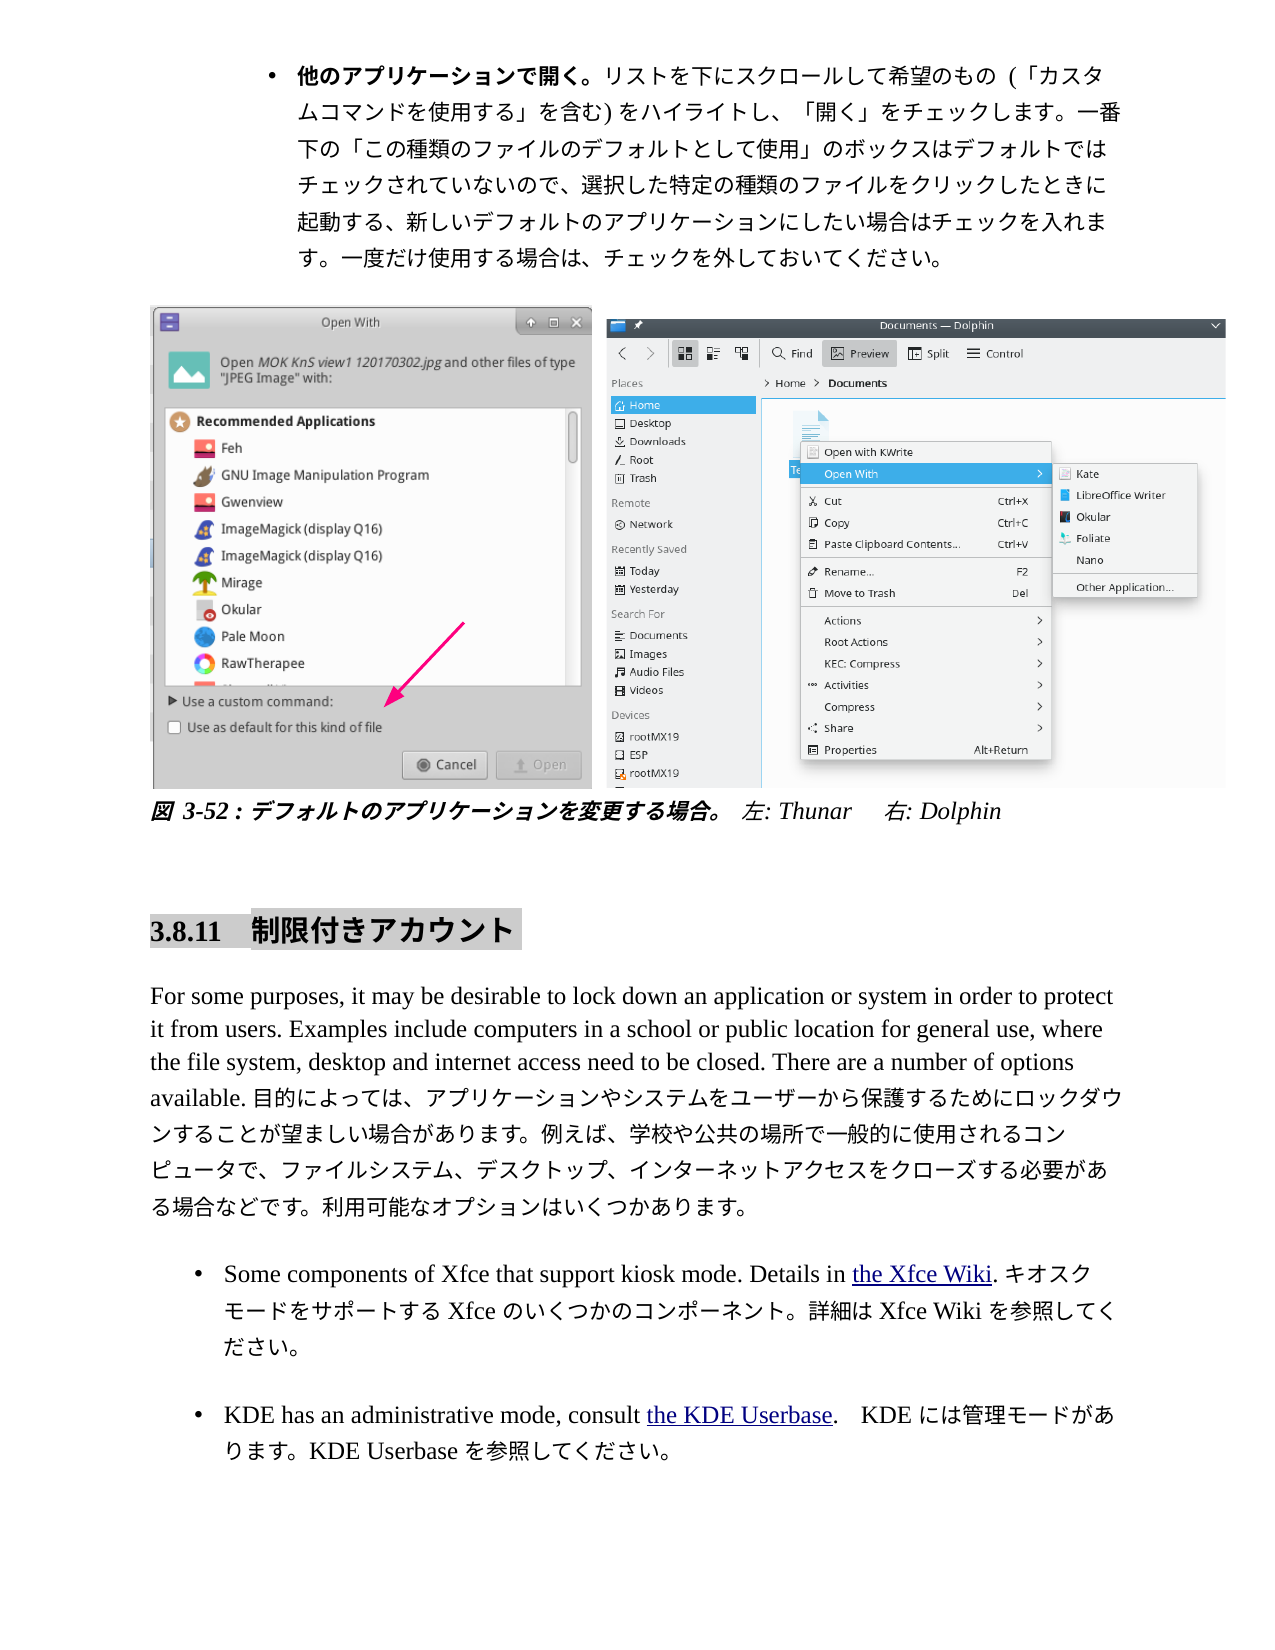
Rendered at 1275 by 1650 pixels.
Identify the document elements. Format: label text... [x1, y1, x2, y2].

text 図 3-52 : デフォルトのアプリケーションを変更する場合。 左: Thunar 右: Dolphin [150, 789, 1125, 826]
list 他のアプリケーションで開く。リストを下にスクロールして希望のもの (「カスタムコマンドを使用する」を含む) をハイライトし、「開く」をチェックします。一番下の「この種類のファイルのデフォルトとして使用」のボックスはデフォルトではチェックされていないので、選択した特定の種類のファイルをクリックしたときに起動する、新しいデフォルトのアプリケーションにしたい場合はチェックを入れます。一度だけ使用する場合は、チェックを外しておいてください。 [268, 59, 1125, 272]
list KDE has an administrative mode, consult the KDE Userbase. KDE には管理モードがあります。KDE Userbase を参照してください。 [194, 1398, 1125, 1466]
picture [606, 319, 1226, 788]
text For some purposes, it may be desirable to lock down an application or system in order to protect it from users. Examples include computers in a school or public location for general use, where the file system, desktop and internet access need to be closed. There are a number of options available. 目的によっては、アプリケーションやシステムをユーザーから保護するためにロックダウンすることが望ましい場合があります。例えば、学校や公共の場所で一般的に使用されるコンピュータで、ファイルシステム、デスクトップ、インターネットアクセスをクローズする必要がある場合などです。利用可能なオプションはいくつかあります。 [150, 981, 1125, 1221]
list Some components of Xfce that support kiosk mode. Details in the Xfce Wiki. キオスクモードをサポートする Xfce のいくつかのコンポーネント。詳細は Xfce Wiki を参照してください。 [194, 1257, 1125, 1362]
picture [150, 305, 592, 789]
subtitle 3.8.11 制限付きアカウント [150, 907, 1125, 950]
